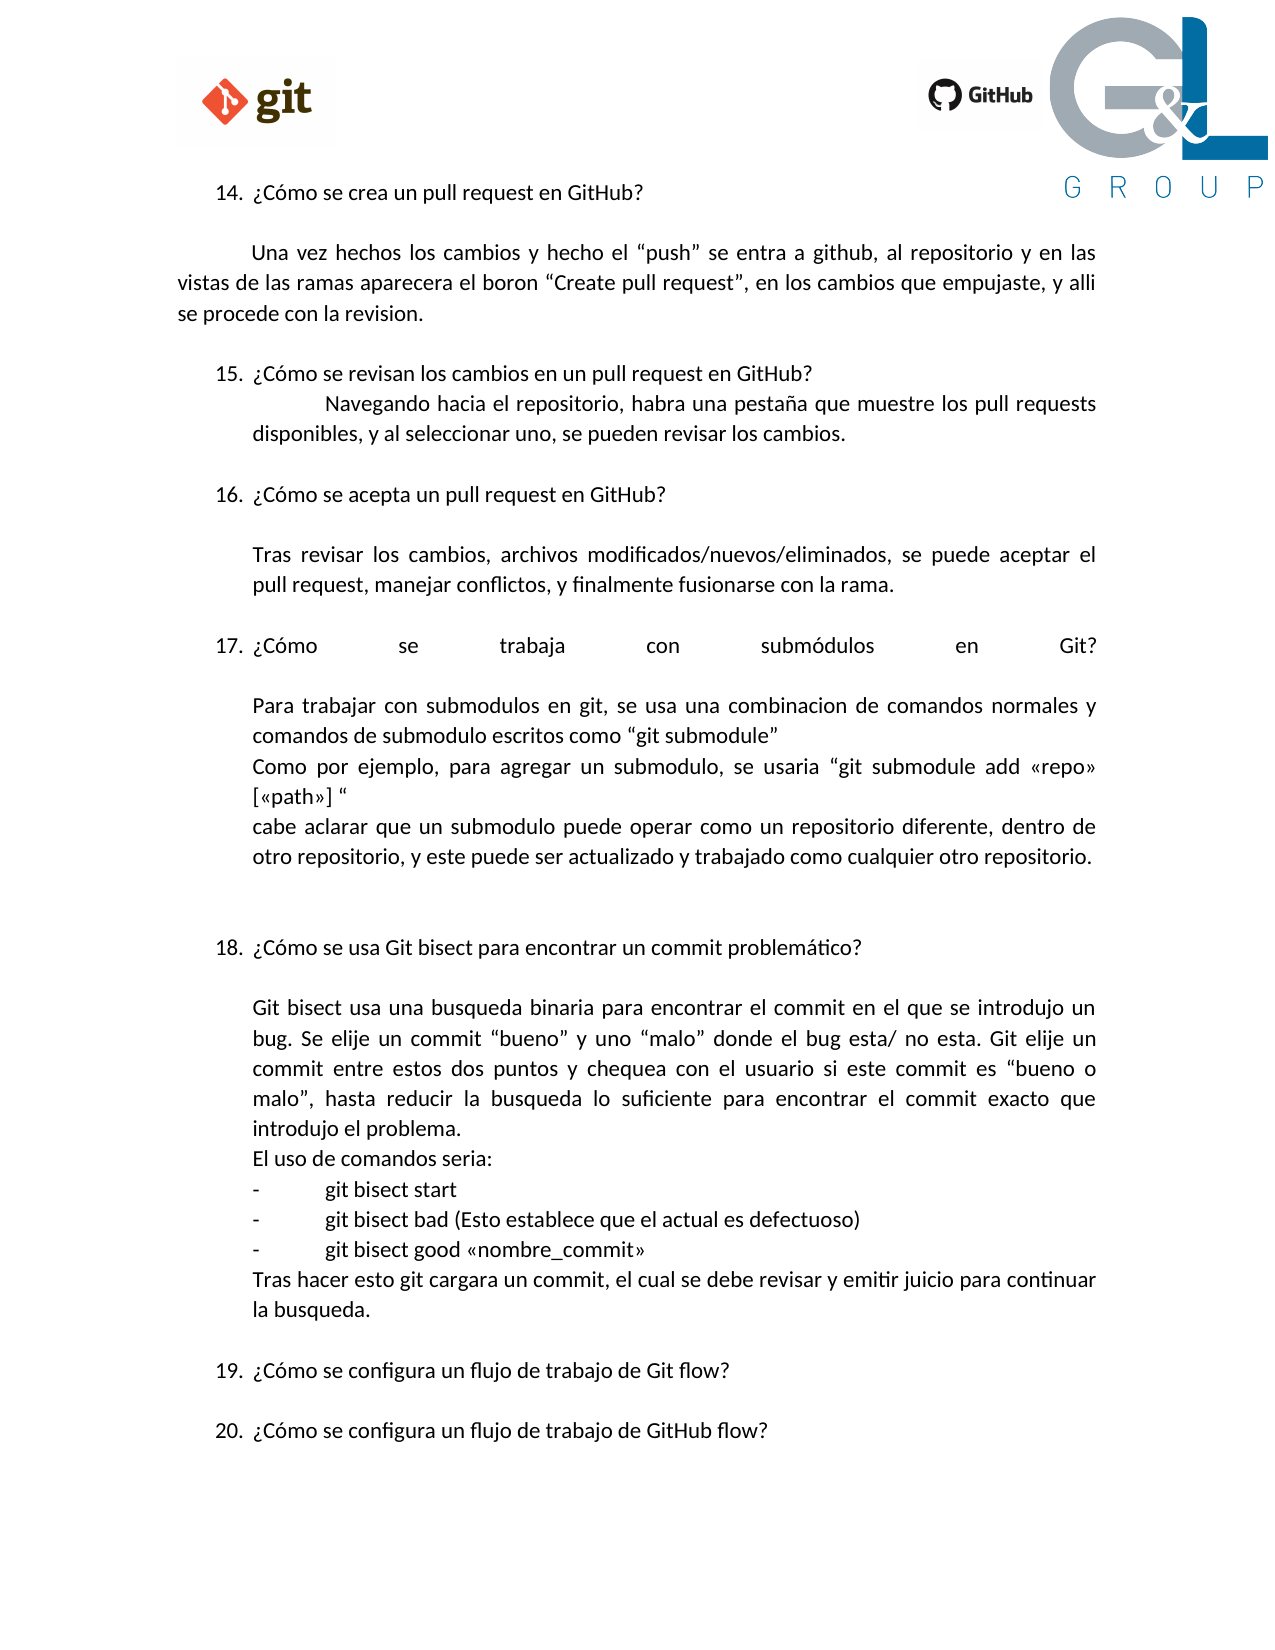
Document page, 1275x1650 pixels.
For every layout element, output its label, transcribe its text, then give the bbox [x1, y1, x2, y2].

list - git bisect good «nombre_commit» [252, 1235, 1098, 1263]
list - git bisect start [252, 1175, 1098, 1203]
picture [917, 60, 1043, 131]
picture [1049, 17, 1268, 198]
list ¿Cómo se configura un flujo de trabajo de GitHub flow? [215, 1416, 1098, 1444]
list El uso de comandos seria: [252, 1144, 1098, 1172]
list ¿Cómo se revisan los cambios en un pull request en GitHub? [215, 359, 1098, 387]
list cabe aclarar que un submodulo puede operar como un repositorio diferente, dentro de otro repositorio, y este puede ser actualizado y trabajado como cualquier otro repositorio. [252, 812, 1098, 870]
list Git bisect usa una busqueda binaria para encontrar el commit en el que se introdujo un bug. Se elije un commit “bueno” y uno “malo” donde el bug esta/ no esta. Git elije un commit entre estos dos puntos y chequea con el usuario si este commit es “bueno o malo”, hasta reducir la busqueda lo suficiente para encontrar el commit exacto que introdujo el problema. [252, 993, 1098, 1142]
picture [1251, 178, 1261, 186]
list - git bisect bad (Esto establece que el actual es defectuoso) [252, 1205, 1098, 1233]
list Tras revisar los cambios, archivos modificados/nuevos/eliminados, se puede aceptar el pull request, manejar conflictos, y finalmente fusionarse con la rama. [252, 540, 1098, 598]
list ¿Cómo se configura un flujo de trabajo de Git flow? [215, 1356, 1098, 1384]
list Como por ejemplo, para agregar un submodulo, se usaria “git submodule add «repo» [«path»] “ [252, 752, 1098, 810]
list Navegando hacia el repositorio, habra una pestaña que muestre los pull requests disponibles, y al seleccionar uno, se pueden revisar los cambios. [252, 389, 1098, 447]
list ¿Cómo se acepta un pull request en GitHub? [215, 480, 1098, 508]
list ¿Cómo se usa Git bisect para encontrar un commit problemático? [215, 933, 1098, 961]
list Una vez hechos los cambios y hecho el “push” se entra a github, al repositorio y en las vistas de las ramas aparecera el boron “Create pull request”, en los cambios que empujaste, y alli se procede con la revision. [177, 238, 1098, 327]
list ¿Cómo se trabaja con submódulos en Git? Para trabajar con submodulos en git, se usa una combinacion de comandos normales y comandos de submodulo escritos como “git submodule” [215, 631, 1098, 749]
picture [177, 56, 337, 147]
list ¿Cómo se crea un pull request en GitHub? [215, 178, 1098, 206]
list Tras hacer esto git cargara un commit, el cual se debe revisar y emitir juicio para continuar la busqueda. [252, 1265, 1098, 1323]
